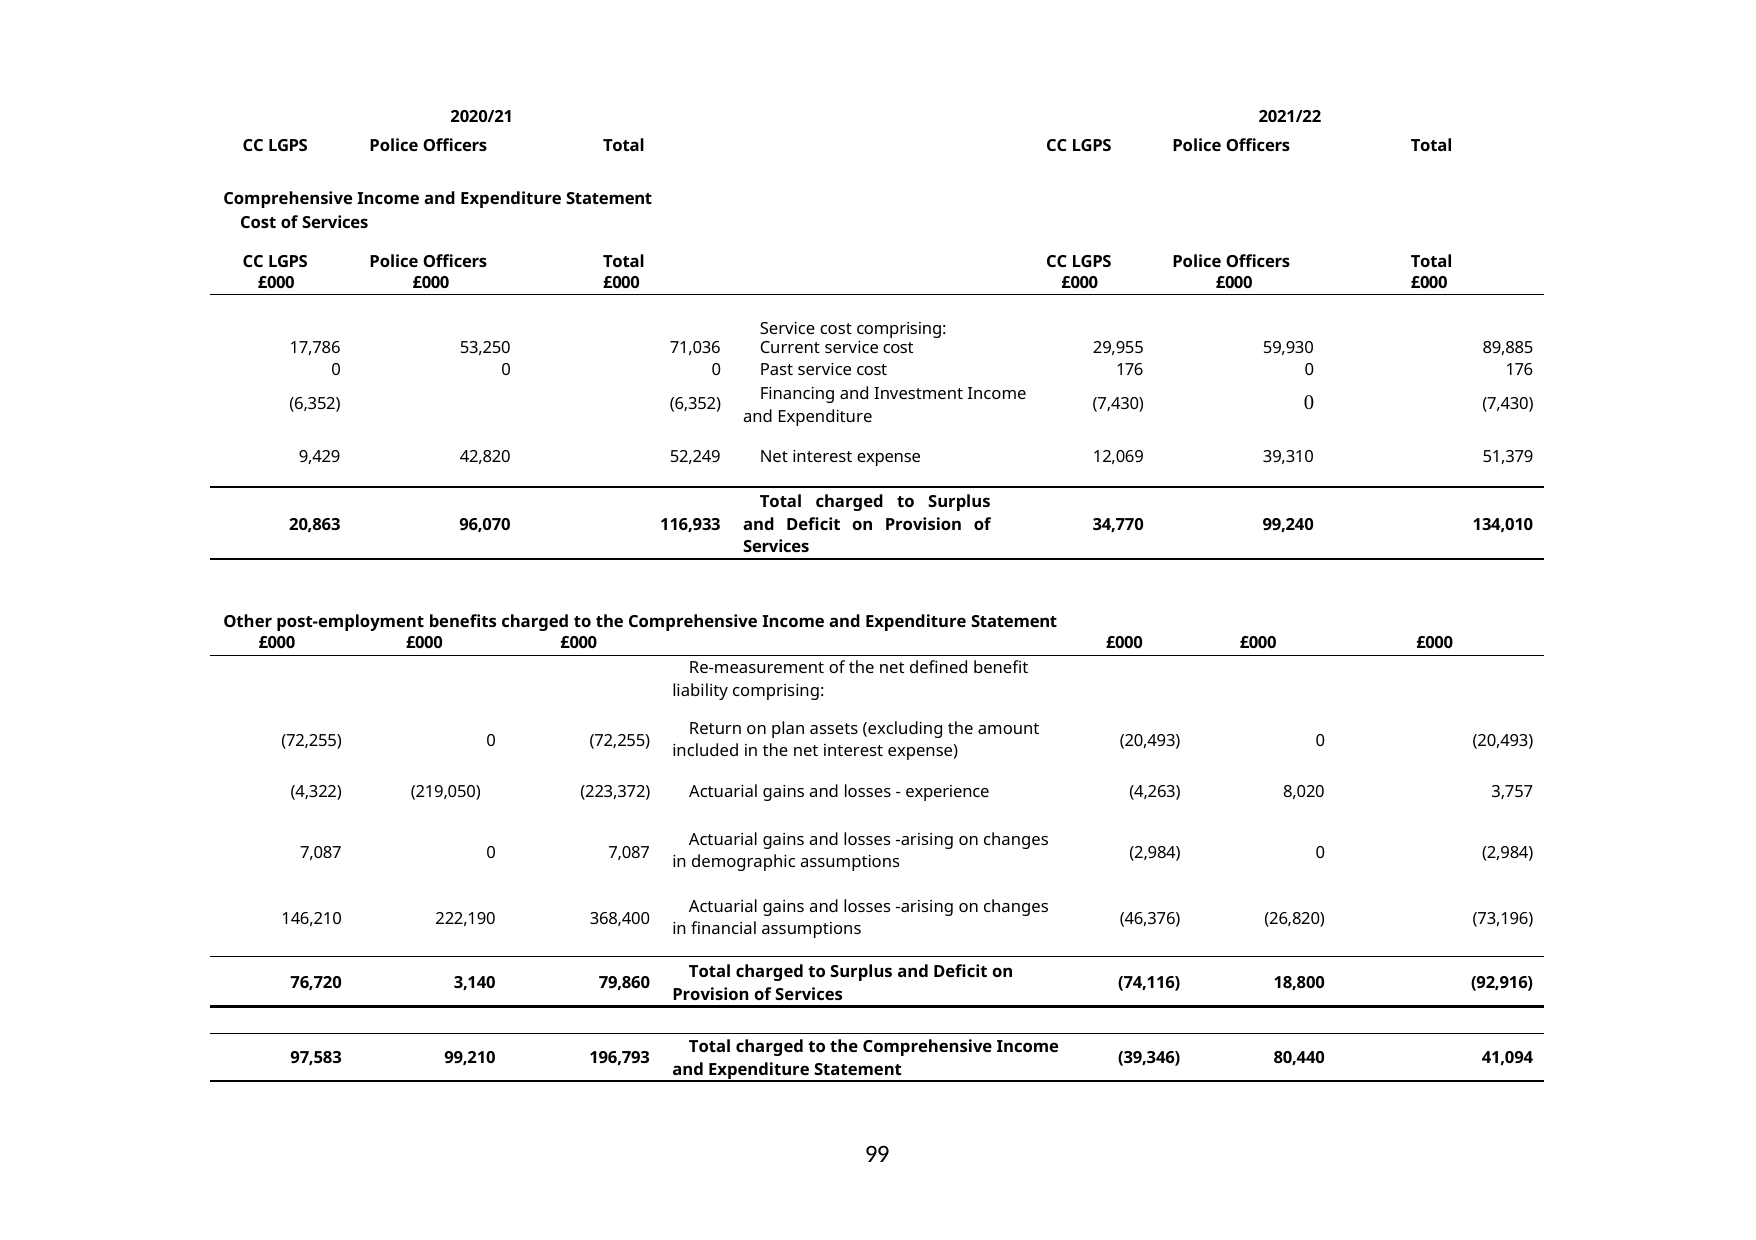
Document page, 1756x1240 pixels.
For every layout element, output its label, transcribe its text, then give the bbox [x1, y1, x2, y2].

table_cell £000 [1158, 273, 1366, 294]
table_cell (4,322) [210, 768, 374, 813]
table_cell 96,070 [355, 488, 558, 558]
table_cell 12,069 [1034, 433, 1158, 486]
table_cell Past service cost [732, 360, 1034, 381]
table_cell 196,793 [528, 1034, 661, 1080]
table_cell 3,140 [374, 957, 528, 1005]
table_cell 0 [374, 814, 528, 881]
table_cell [210, 1008, 374, 1033]
table_cell Total charged to the Comprehensive Income and Expenditure Statement [661, 1034, 1076, 1080]
table_cell CC LGPS [210, 129, 355, 172]
table_cell Re-measurement of the net defined benefit liability comprising: [661, 656, 1076, 706]
table_cell [661, 633, 1076, 654]
table_cell (74,116) [1076, 957, 1210, 1005]
table_cell 7,087 [210, 814, 374, 881]
table_cell £000 [1370, 633, 1544, 654]
table_cell Net interest expense [732, 433, 1034, 486]
table_cell 7,087 [528, 814, 661, 881]
table_cell £000 [210, 633, 374, 654]
table_cell 368,400 [528, 881, 661, 956]
table_cell (20,493) [1370, 706, 1544, 768]
table_cell 99,240 [1158, 488, 1366, 558]
table_cell 0 [355, 360, 558, 381]
table_cell [374, 1008, 528, 1033]
table_cell 71,036 [558, 338, 732, 359]
table_cell [1370, 656, 1544, 706]
table_cell (46,376) [1076, 881, 1210, 956]
table_cell [732, 242, 1034, 273]
table_cell £000 [1366, 273, 1544, 294]
table_cell [732, 129, 1034, 172]
table_cell (39,346) [1076, 1034, 1210, 1080]
table_cell [1210, 1008, 1370, 1033]
table_cell 18,800 [1210, 957, 1370, 1005]
table_cell 3,757 [1370, 768, 1544, 813]
table_cell 99,210 [374, 1034, 528, 1080]
table_header 2021/22 [1158, 104, 1366, 129]
table_cell 222,190 [374, 881, 528, 956]
table_cell £000 [528, 633, 661, 654]
table_cell 59,930 [1158, 338, 1366, 359]
table_cell Total charged to Surplus and Deficit on Provision of Services [661, 957, 1076, 1005]
table_cell £000 [1210, 633, 1370, 654]
table_cell (6,352) [558, 381, 732, 433]
table_cell [1034, 295, 1158, 338]
table_cell Police Officers [355, 242, 558, 273]
table_cell CC LGPS [1034, 129, 1158, 172]
table_cell £000 [558, 273, 732, 294]
table_cell £000 [374, 633, 528, 654]
table_cell (219,050) [374, 768, 528, 813]
table_cell 0 [558, 360, 732, 381]
table_cell 76,720 [210, 957, 374, 1005]
table_cell 0 [374, 706, 528, 768]
table_cell (20,493) [1076, 706, 1210, 768]
table_cell 20,863 [210, 488, 355, 558]
table_cell [355, 295, 558, 338]
table_cell [374, 656, 528, 706]
table_cell 42,820 [355, 433, 558, 486]
table_cell Total [1366, 129, 1544, 172]
table_cell [661, 1008, 1076, 1033]
table_cell 53,250 [355, 338, 558, 359]
table_cell 51,379 [1366, 433, 1544, 486]
table_header [210, 104, 355, 129]
table_cell (6,352) [210, 381, 355, 433]
table_cell (4,263) [1076, 768, 1210, 813]
table_header 2020/21 [355, 104, 558, 129]
table_cell 80,440 [1210, 1034, 1370, 1080]
table_cell 34,770 [1034, 488, 1158, 558]
table_cell (26,820) [1210, 881, 1370, 956]
table_cell 0 [1158, 360, 1366, 381]
table_cell Police Officers [355, 129, 558, 172]
table_header [1034, 104, 1158, 129]
table_cell 29,955 [1034, 338, 1158, 359]
table_cell 41,094 [1370, 1034, 1544, 1080]
table_cell 52,249 [558, 433, 732, 486]
table_cell 17,786 [210, 338, 355, 359]
table_cell Service cost comprising: [732, 295, 1034, 338]
table_cell CC LGPS [1034, 242, 1158, 273]
table_cell 116,933 [558, 488, 732, 558]
table_cell [558, 295, 732, 338]
table_cell 134,010 [1366, 488, 1544, 558]
table_cell 39,310 [1158, 433, 1366, 486]
table_cell Comprehensive Income and Expenditure Statement [210, 172, 1544, 210]
table_cell 97,583 [210, 1034, 374, 1080]
table_cell (92,916) [1370, 957, 1544, 1005]
table_cell Total [1366, 242, 1544, 273]
table_cell Total charged to Surplus and Deficit on Provision of Services [732, 488, 1034, 558]
table_cell 0 [210, 360, 355, 381]
table_cell [528, 1008, 661, 1033]
table_cell 79,860 [528, 957, 661, 1005]
table_cell [210, 295, 355, 338]
table_cell 0 [1210, 814, 1370, 881]
table_cell [355, 381, 558, 433]
table_cell (72,255) [210, 706, 374, 768]
table_cell £000 [1076, 633, 1210, 654]
table_cell [1076, 656, 1210, 706]
table_cell [528, 656, 661, 706]
table_cell 146,210 [210, 881, 374, 956]
table_cell (7,430) [1366, 381, 1544, 433]
table_cell Current service cost [732, 338, 1034, 359]
table_cell Actuarial gains and losses -arising on changes in financial assumptions [661, 881, 1076, 956]
table_cell Financing and Investment Income and Expenditure [732, 381, 1034, 433]
table_cell Total [558, 242, 732, 273]
table_cell [210, 656, 374, 706]
table_cell 176 [1034, 360, 1158, 381]
table_cell 89,885 [1366, 338, 1544, 359]
table_cell (7,430) [1034, 381, 1158, 433]
table_cell 9,429 [210, 433, 355, 486]
table_cell CC LGPS [210, 242, 355, 273]
table_header Other post-employment benefits charged to the Comprehensive Income and Expenditure Statement [210, 613, 1544, 633]
table_cell [1076, 1008, 1210, 1033]
table_cell (72,255) [528, 706, 661, 768]
table_cell Total [558, 129, 732, 172]
table_cell [1370, 1008, 1544, 1033]
table_cell [1158, 295, 1366, 338]
table_cell £000 [355, 273, 558, 294]
table_cell (73,196) [1370, 881, 1544, 956]
table_cell Police Officers [1158, 242, 1366, 273]
table_cell 0 [1210, 706, 1370, 768]
table_cell Actuarial gains and losses - experience [661, 768, 1076, 813]
table_header [558, 104, 732, 129]
table_cell [1210, 656, 1370, 706]
table_cell [732, 273, 1034, 294]
table_cell 176 [1366, 360, 1544, 381]
table_cell [1366, 295, 1544, 338]
table_cell 0 [1158, 381, 1366, 433]
table_cell (2,984) [1076, 814, 1210, 881]
table_cell 8,020 [1210, 768, 1370, 813]
table_cell £000 [210, 273, 355, 294]
table_cell (2,984) [1370, 814, 1544, 881]
table_cell £000 [1034, 273, 1158, 294]
table_cell (223,372) [528, 768, 661, 813]
table_cell Cost of Services [210, 210, 1544, 242]
table_cell Police Officers [1158, 129, 1366, 172]
table_cell Actuarial gains and losses -arising on changes in demographic assumptions [661, 814, 1076, 881]
table_cell Return on plan assets (excluding the amount included in the net interest expense) [661, 706, 1076, 768]
table_header [732, 104, 1034, 129]
table_header [1366, 104, 1544, 129]
